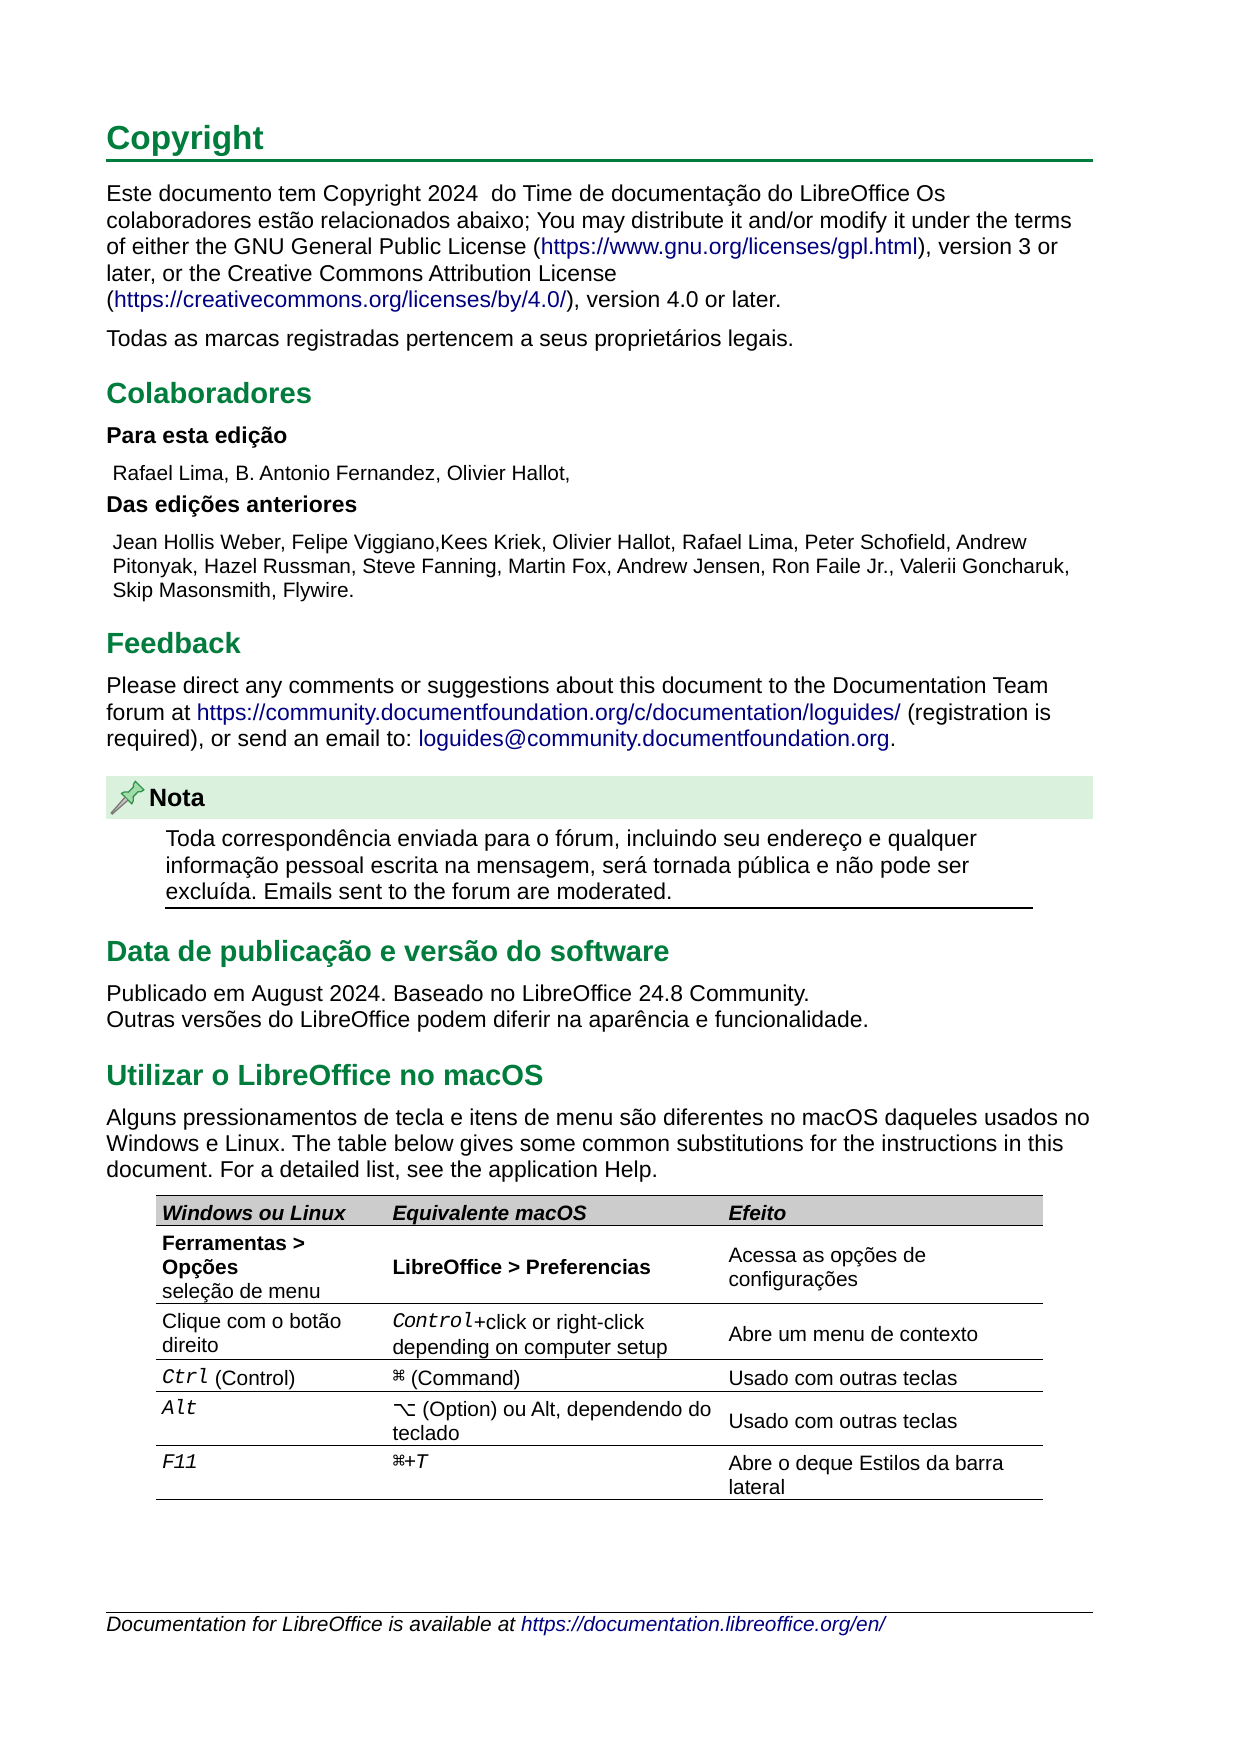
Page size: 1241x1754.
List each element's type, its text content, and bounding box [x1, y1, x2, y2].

table_cell Clique com o botão direito [156, 1304, 386, 1359]
table_cell Usado com outras teclas [722, 1392, 1043, 1445]
text Das edições anteriores [106, 491, 1093, 517]
text Toda correspondência enviada para o fórum, incluindo seu endereço e qualquer informação pessoal escrita na mensagem, será tornada pública e não pode ser excluída. Emails sent to the forum are moderated. [165, 825, 1033, 907]
table_header Efeito [722, 1196, 1043, 1225]
subtitle Data de publicação e versão do software [106, 934, 1093, 968]
text Rafael Lima, B. Antonio Fernandez, Olivier Hallot, [112, 461, 1086, 484]
table_cell Control+click or right-click depending on computer setup [386, 1304, 722, 1359]
subtitle Utilizar o LibreOffice no macOS [106, 1058, 1093, 1091]
text Please direct any comments or suggestions about this document to the Documentation Team forum at https://community.documentfoundation.org/c/documentation/loguides/ (registration is required), or send an email to: loguides@community.documentfoundation.org. [106, 672, 1093, 751]
subtitle Colaboradores [106, 376, 1093, 409]
table_cell Acessa as opções de configurações [722, 1226, 1043, 1303]
subtitle Feedback [106, 626, 1093, 660]
text Para esta edição [106, 422, 1093, 448]
table_cell ⌘+T [386, 1446, 722, 1499]
table_cell ⌘ (Command) [386, 1360, 722, 1391]
text Jean Hollis Weber, Felipe Viggiano,Kees Kriek, Olivier Hallot, Rafael Lima, Peter Schofield, Andrew Pitonyak, Hazel Russman, Steve Fanning, Martin Fox, Andrew Jensen, Ron Faile Jr., Valerii Goncharuk, Skip Masonsmith, Flywire. [112, 530, 1086, 602]
table_cell Usado com outras teclas [722, 1360, 1043, 1391]
text Todas as marcas registradas pertencem a seus proprietários legais. [106, 325, 1093, 351]
subtitle Nota [106, 776, 1093, 819]
table_cell Ferramentas > Opções seleção de menu [156, 1226, 386, 1303]
table_cell ⌥ (Option) ou Alt, dependendo do teclado [386, 1392, 722, 1445]
table_cell LibreOffice > Preferencias [386, 1226, 722, 1303]
table_cell Alt [156, 1392, 386, 1445]
table_cell Ctrl (Control) [156, 1360, 386, 1391]
text Publicado em Agosto de 2024. Baseado no LibreOffice 24.8 Community. Outras versões do LibreOffice podem diferir na aparência e funcionalidade. [106, 980, 1093, 1033]
table_cell Abre o deque Estilos da barra lateral [722, 1446, 1043, 1499]
subtitle Copyright [106, 118, 1093, 159]
table_header Windows ou Linux [156, 1196, 386, 1225]
table_cell F11 [156, 1446, 386, 1499]
text Este documento tem Copyright 2024 do Time de documentação do LibreOffice Os colaboradores estão relacionados abaixo; You may distribute it and/or modify it under the terms of either the GNU General Public License (https://www.gnu.org/licenses/gpl.html), version 3 or later, or the Creative Commons Attribution License (https://creativecommons.org/licenses/by/4.0/), version 4.0 or later. [106, 180, 1093, 312]
table_header Equivalente macOS [386, 1196, 722, 1225]
text Alguns pressionamentos de tecla e itens de menu são diferentes no macOS daqueles usados no Windows e Linux. The table below gives some common substitutions for the instructions in this document. For a detailed list, see the application Help. [106, 1103, 1093, 1183]
table_cell Abre um menu de contexto [722, 1304, 1043, 1359]
